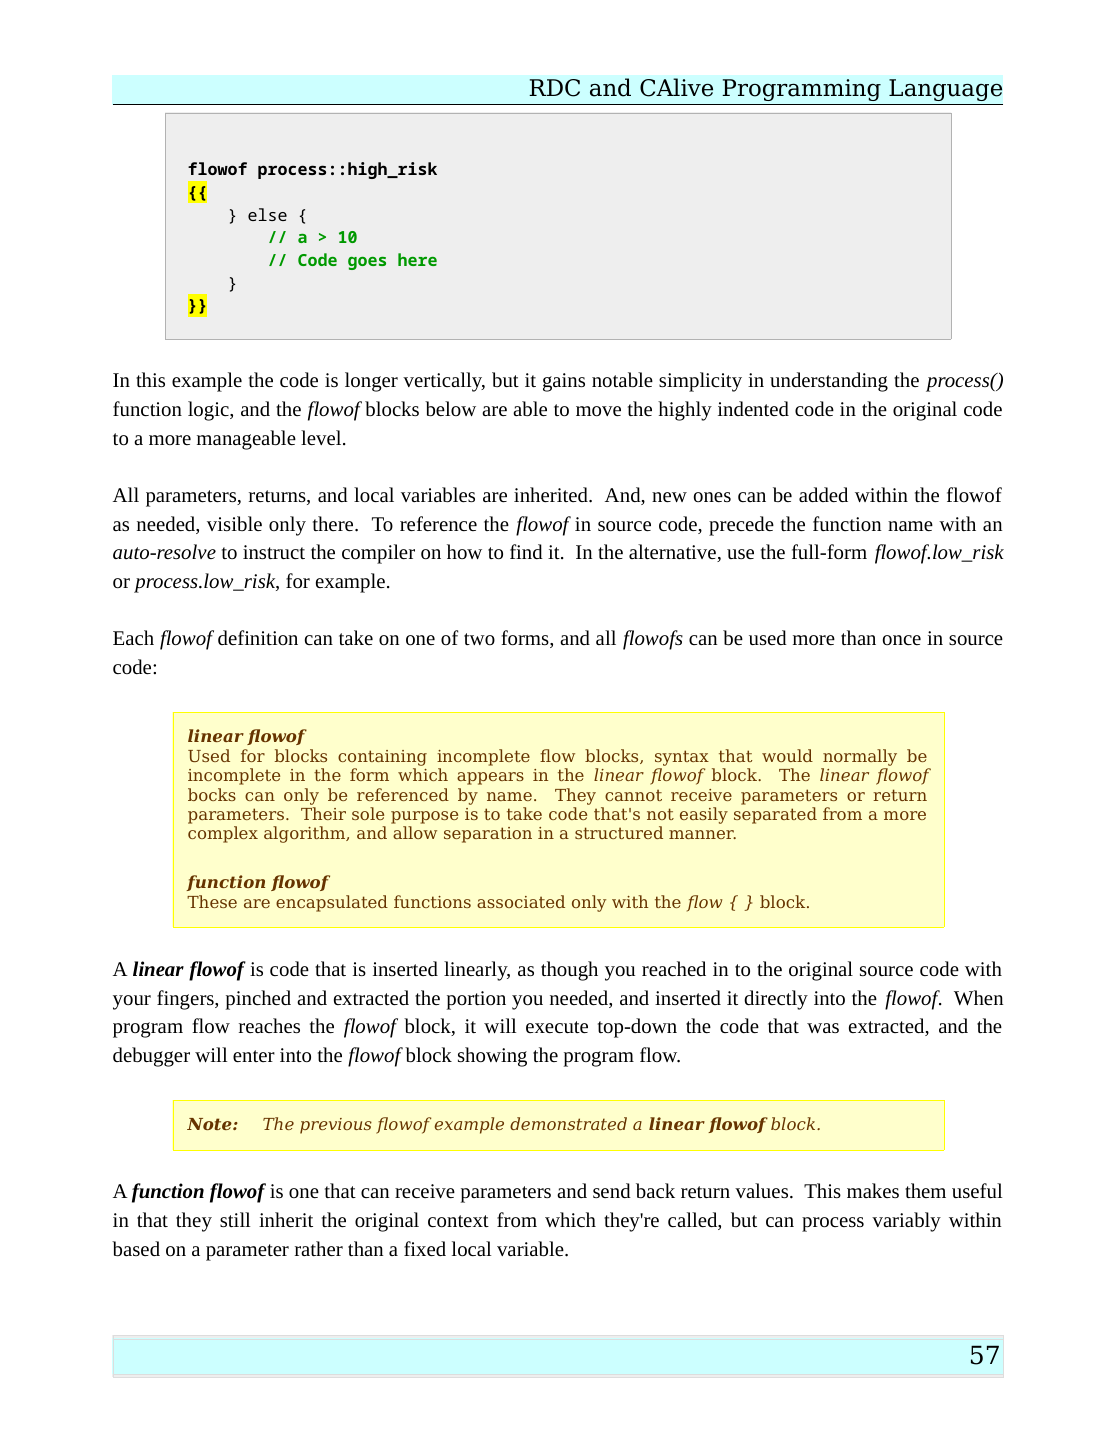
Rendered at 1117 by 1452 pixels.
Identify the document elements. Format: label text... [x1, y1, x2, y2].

text All parameters, returns, and local variables are inherited. And, new ones can be added within the flowof as needed, visible only there. To reference the flowof in source code, precede the function name with an auto-resolve to instruct the compiler on how to find it. In the alternative, use the full-form flowof.low_risk or process.low_risk, for example. [112, 483, 1003, 593]
text A function flowof is one that can receive parameters and send back return values. This makes them useful in that they still inherit the original context from which they're called, but can process variably within based on a parameter rather than a fixed local variable. [112, 1179, 1003, 1261]
text Each flowof definition can take on one of two forms, and all flowofs can be used more than once in source code: [112, 626, 1003, 679]
text Note: The previous flowof example demonstrated a linear flowof block. [174, 1101, 944, 1150]
text In this example the code is longer vertically, but it gains notable simplicity in understanding the process() function logic, and the flowof blocks below are able to move the highly indented code in the original code to a more manageable level. [112, 368, 1003, 450]
text flowof process::high_risk {{ } else { // a > 10 // Code goes here } }} [166, 114, 951, 339]
text function flowof These are encapsulated functions associated only with the flow { } block. [174, 858, 944, 927]
text A linear flowof is code that is inserted linearly, as though you reached in to the original source code with your fingers, pinched and extracted the portion you needed, and inserted it directly into the flowof. When program flow reaches the flowof block, it will execute top-down the code that was extracted, and the debugger will enter into the flowof block showing the program flow. [112, 957, 1003, 1067]
text linear flowof Used for blocks containing incomplete flow blocks, syntax that would normally be incomplete in the form which appears in the linear flowof block. The linear flowof bocks can only be referenced by name. They cannot receive parameters or return parameters. Their sole purpose is to take code that's not easily separated from a more complex algorithm, and allow separation in a structured manner. [174, 713, 944, 843]
